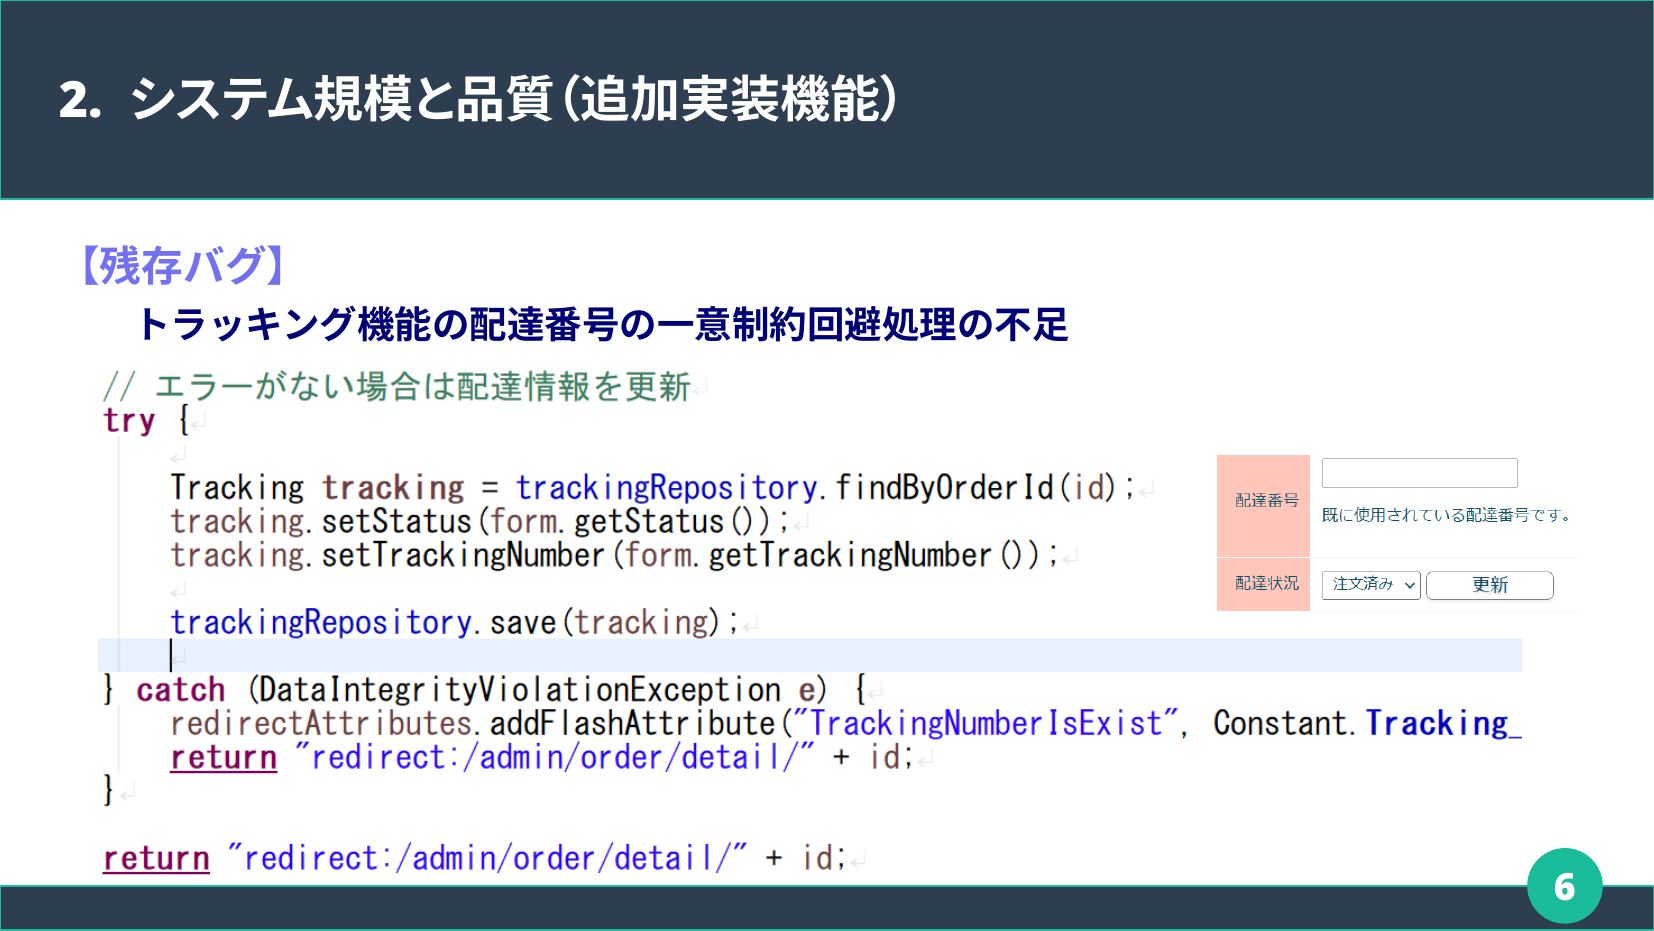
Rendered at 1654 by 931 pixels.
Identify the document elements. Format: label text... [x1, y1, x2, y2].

picture [98, 368, 1581, 881]
text_box 【残存バグ】 トラッキング機能の配達番号の一意制約回避処理の不足 [58, 227, 1535, 443]
title 2. システム規模と品質（追加実装機能） [59, 37, 1595, 156]
